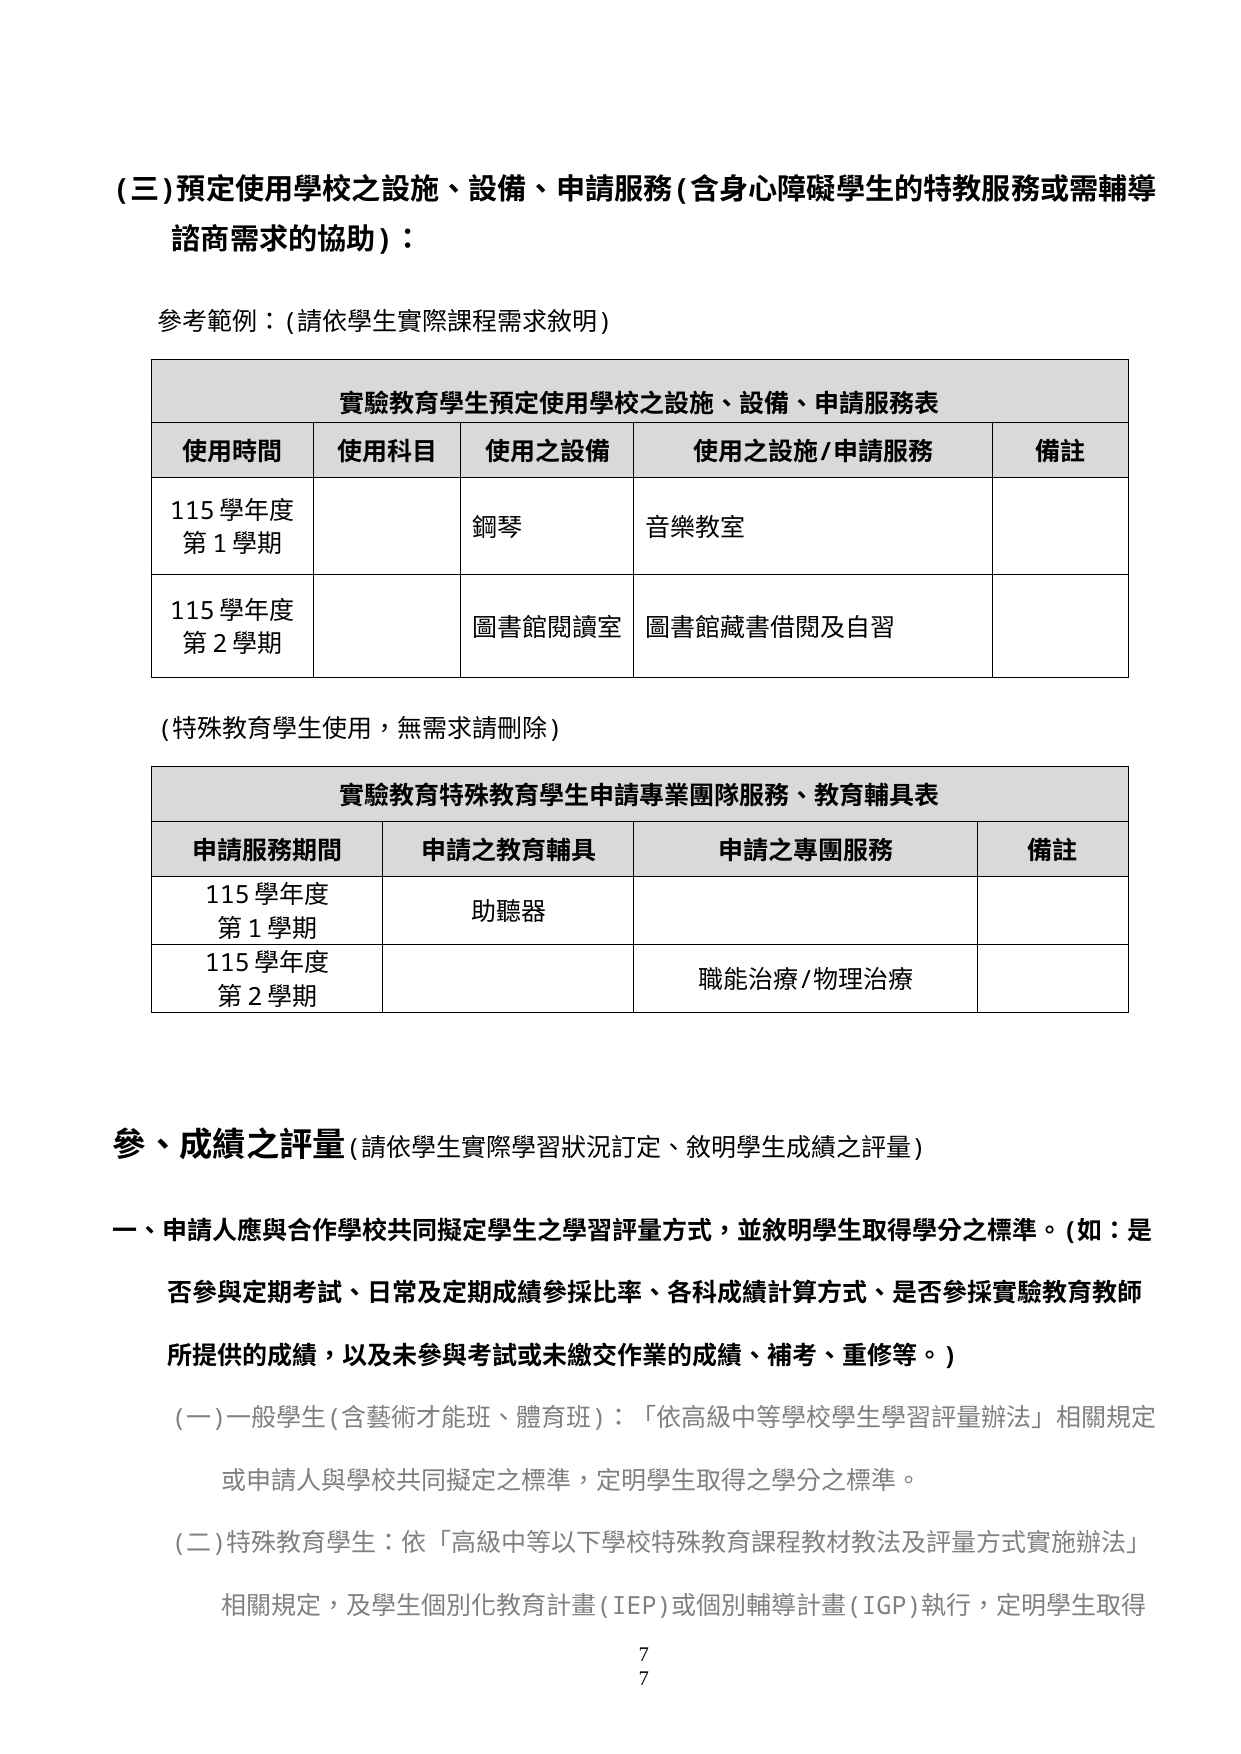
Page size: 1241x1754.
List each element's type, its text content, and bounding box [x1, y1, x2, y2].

table_cell 圖書館藏書借閱及自習 [634, 575, 992, 677]
table_cell 備註 [993, 423, 1128, 477]
table_cell [993, 478, 1128, 574]
table_cell [634, 877, 977, 944]
table_cell 圖書館閱讀室 [461, 575, 633, 677]
table_cell [978, 945, 1128, 1012]
table_cell 使用科目 [314, 423, 460, 477]
table_cell 使用之設備 [461, 423, 633, 477]
table_cell [314, 575, 460, 677]
table_cell 申請服務期間 [152, 822, 382, 876]
table_cell 115學年度 第2學期 [152, 575, 313, 677]
table_cell 助聽器 [383, 877, 633, 944]
table_cell [383, 945, 633, 1012]
table_header 實驗教育特殊教育學生申請專業團隊服務、教育輔具表 [152, 767, 1128, 821]
text (一)一般學生(含藝術才能班、體育班)：「依高級中等學校學生學習評量辦法」相關規定或申請人與學校共同擬定之標準，定明學生取得之學分之標準。 [171, 1374, 1167, 1499]
text 一、申請人應與合作學校共同擬定學生之學習評量方式，並敘明學生取得學分之標準。(如：是否參與定期考試、日常及定期成績參採比率、各科成績計算方式、是否參採實驗教育教師所提供的成績，以及未參與考試或未繳交作業的成績、補考、重修等。) [112, 1187, 1167, 1374]
table_cell 使用時間 [152, 423, 313, 477]
table_header 實驗教育學生預定使用學校之設施、設備、申請服務表 [152, 360, 1128, 422]
table_cell 115學年度 第1學期 [152, 478, 313, 574]
table_cell [993, 575, 1128, 677]
text (二)特殊教育學生：依「高級中等以下學校特殊教育課程教材教法及評量方式實施辦法」相關規定，及學生個別化教育計畫(IEP)或個別輔導計畫(IGP)執行，定明學生取得 [171, 1499, 1167, 1624]
table_cell 使用之設施/申請服務 [634, 423, 992, 477]
table_cell 備註 [978, 822, 1128, 876]
table_cell 申請之教育輔具 [383, 822, 633, 876]
table_cell 115學年度 第1學期 [152, 877, 382, 944]
table_cell [314, 478, 460, 574]
table_cell 鋼琴 [461, 478, 633, 574]
table_cell [978, 877, 1128, 944]
text (特殊教育學生使用，無需求請刪除) [112, 697, 1167, 747]
table_cell 申請之專團服務 [634, 822, 977, 876]
table_cell 職能治療/物理治療 [634, 945, 977, 1012]
text 參考範例：(請依學生實際課程需求敘明) [112, 278, 1167, 340]
text 參、成績之評量(請依學生實際學習狀況訂定、敘明學生成績之評量) [112, 1100, 1167, 1163]
table_cell 音樂教室 [634, 478, 992, 574]
text (三)預定使用學校之設施、設備、申請服務(含身心障礙學生的特教服務或需輔導諮商需求的協助)： [112, 159, 1167, 259]
table_cell 115學年度 第2學期 [152, 945, 382, 1012]
